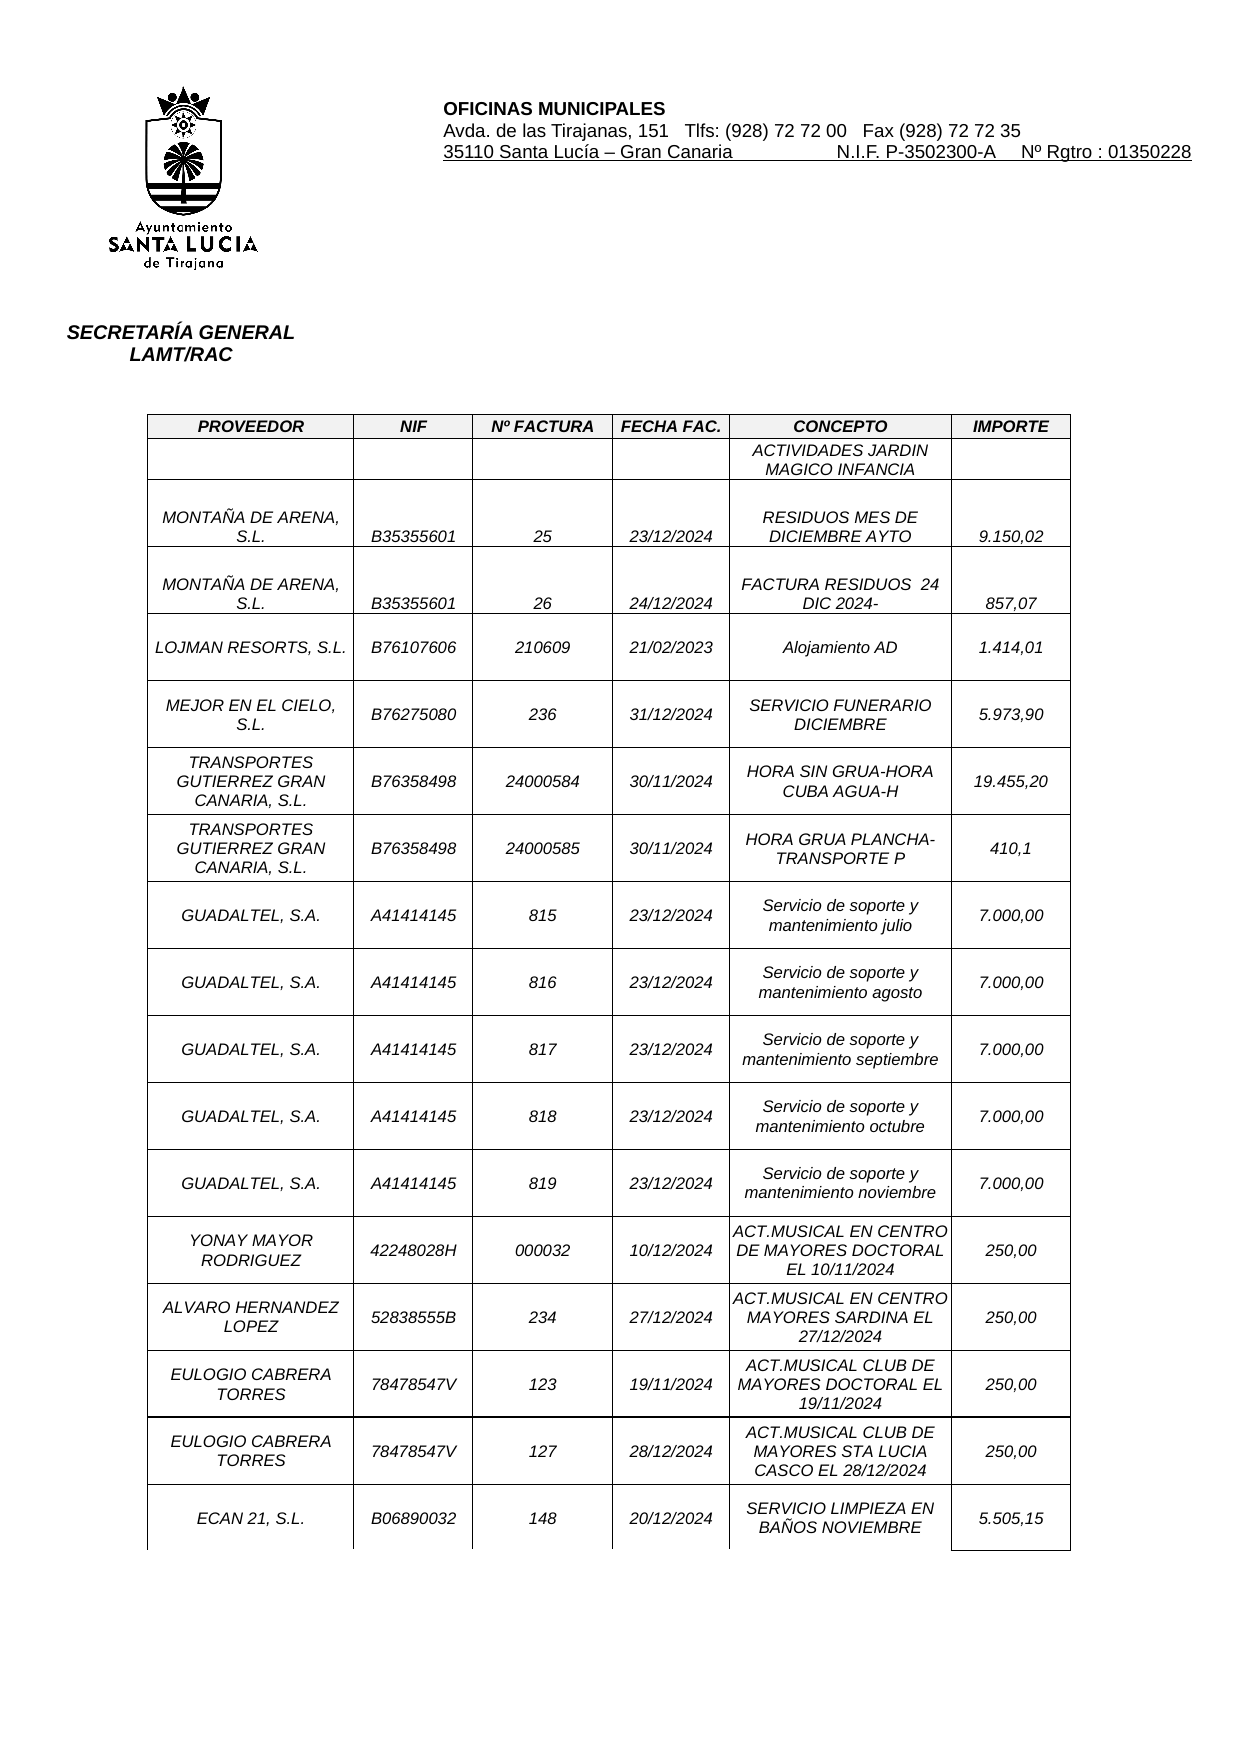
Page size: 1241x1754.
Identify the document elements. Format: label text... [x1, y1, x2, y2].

table_cell 818 [473, 1083, 612, 1148]
table_cell LOJMAN RESORTS, S.L. [148, 614, 353, 680]
table_cell MEJOR EN EL CIELO, S.L. [148, 681, 353, 747]
table_cell 23/12/2024 [613, 480, 729, 546]
table_cell 127 [473, 1418, 612, 1483]
table_cell 817 [473, 1016, 612, 1082]
table_cell ACT.MUSICAL EN CENTRO MAYORES SARDINA EL 27/12/2024 [730, 1284, 951, 1349]
table_cell Alojamiento AD [730, 614, 951, 680]
table_cell 24000585 [473, 815, 612, 881]
table_cell 7.000,00 [952, 1016, 1070, 1082]
table_cell A41414145 [354, 882, 472, 948]
table_cell 148 [473, 1485, 612, 1550]
table_cell HORA GRUA PLANCHA-TRANSPORTE P [730, 815, 951, 881]
table_cell 210609 [473, 614, 612, 680]
table_cell A41414145 [354, 1083, 472, 1148]
table_cell RESIDUOS MES DE DICIEMBRE AYTO [730, 480, 951, 546]
table_cell 24000584 [473, 748, 612, 814]
table_cell 7.000,00 [952, 1150, 1070, 1216]
table_cell 250,00 [952, 1418, 1070, 1483]
table_cell 25 [473, 480, 612, 546]
table_cell 20/12/2024 [613, 1485, 729, 1550]
table_cell 5.505,15 [952, 1485, 1070, 1550]
table_cell B76358498 [354, 815, 472, 881]
table_cell 819 [473, 1150, 612, 1216]
table_cell GUADALTEL, S.A. [148, 1150, 353, 1216]
table_cell 78478547V [354, 1351, 472, 1416]
table_cell A41414145 [354, 949, 472, 1014]
table_cell B06890032 [354, 1485, 473, 1550]
table_cell 250,00 [952, 1217, 1070, 1282]
table_cell ACTIVIDADES JARDIN MAGICO INFANCIA [730, 439, 951, 479]
table_cell [613, 439, 729, 479]
table_cell SERVICIO FUNERARIO DICIEMBRE [730, 681, 951, 747]
table_cell 23/12/2024 [613, 882, 729, 948]
table_cell 78478547V [354, 1418, 472, 1483]
table_cell 234 [473, 1284, 612, 1349]
table_cell 23/12/2024 [613, 949, 729, 1014]
table_cell 857,07 [952, 547, 1070, 613]
table_cell B76107606 [354, 614, 472, 680]
table_cell 123 [473, 1351, 612, 1416]
table_cell B35355601 [354, 547, 472, 613]
table_cell 52838555B [354, 1284, 472, 1349]
table_cell B76358498 [354, 748, 472, 814]
table_cell 23/12/2024 [613, 1083, 729, 1148]
table_cell ACT.MUSICAL EN CENTRO DE MAYORES DOCTORAL EL 10/11/2024 [730, 1217, 951, 1282]
picture [80, 56, 286, 296]
table_cell GUADALTEL, S.A. [148, 1016, 353, 1082]
table_cell 000032 [473, 1217, 612, 1282]
table_cell 815 [473, 882, 612, 948]
table_cell FACTURA RESIDUOS 24 DIC 2024- [730, 547, 951, 613]
table_cell [473, 439, 612, 479]
table_cell B35355601 [354, 480, 472, 546]
table_cell MONTAÑA DE ARENA, S.L. [148, 480, 353, 546]
table_header Nº FACTURA [473, 415, 612, 438]
table_cell 10/12/2024 [613, 1217, 729, 1282]
table_cell GUADALTEL, S.A. [148, 882, 353, 948]
table_cell [952, 439, 1070, 479]
table_cell Servicio de soporte y mantenimiento septiembre [730, 1016, 951, 1082]
table_cell Servicio de soporte y mantenimiento octubre [730, 1083, 951, 1148]
table_cell ALVARO HERNANDEZ LOPEZ [148, 1284, 353, 1349]
table_cell Servicio de soporte y mantenimiento noviembre [730, 1150, 951, 1216]
table_cell 30/11/2024 [613, 815, 729, 881]
table_cell ACT.MUSICAL CLUB DE MAYORES DOCTORAL EL 19/11/2024 [730, 1351, 951, 1416]
table_cell 31/12/2024 [613, 681, 729, 747]
table_cell 26 [473, 547, 612, 613]
table_cell A41414145 [354, 1150, 472, 1216]
table_cell Servicio de soporte y mantenimiento julio [730, 882, 951, 948]
table_cell 19.455,20 [952, 748, 1070, 814]
table_cell EULOGIO CABRERA TORRES [148, 1351, 353, 1416]
table_cell 236 [473, 681, 612, 747]
table_cell [148, 439, 353, 479]
table_cell 9.150,02 [952, 480, 1070, 546]
table_cell 42248028H [354, 1217, 472, 1282]
table_cell SERVICIO LIMPIEZA EN BAÑOS NOVIEMBRE [730, 1485, 951, 1550]
table_cell 1.414,01 [952, 614, 1070, 680]
table_cell 28/12/2024 [613, 1418, 729, 1483]
table_cell 21/02/2023 [613, 614, 729, 680]
table_cell ECAN 21, S.L. [148, 1485, 354, 1550]
table_cell 7.000,00 [952, 1083, 1070, 1148]
table_cell HORA SIN GRUA-HORA CUBA AGUA-H [730, 748, 951, 814]
table_header NIF [354, 415, 472, 438]
table_cell 27/12/2024 [613, 1284, 729, 1349]
table_header IMPORTE [952, 415, 1070, 438]
table_cell GUADALTEL, S.A. [148, 949, 353, 1014]
table_cell 410,1 [952, 815, 1070, 881]
table_header PROVEEDOR [148, 415, 353, 438]
table_cell YONAY MAYOR RODRIGUEZ [148, 1217, 353, 1282]
table_cell 250,00 [952, 1351, 1070, 1416]
table_cell 7.000,00 [952, 949, 1070, 1014]
table_cell [354, 439, 472, 479]
table_header FECHA FAC. [613, 415, 729, 438]
table_cell 816 [473, 949, 612, 1014]
table_cell TRANSPORTES GUTIERREZ GRAN CANARIA, S.L. [148, 748, 353, 814]
table_cell Servicio de soporte y mantenimiento agosto [730, 949, 951, 1014]
table_cell GUADALTEL, S.A. [148, 1083, 353, 1148]
table_cell 24/12/2024 [613, 547, 729, 613]
table_cell TRANSPORTES GUTIERREZ GRAN CANARIA, S.L. [148, 815, 353, 881]
table_cell ACT.MUSICAL CLUB DE MAYORES STA LUCIA CASCO EL 28/12/2024 [730, 1418, 951, 1483]
table_cell 19/11/2024 [613, 1351, 729, 1416]
table_cell MONTAÑA DE ARENA, S.L. [148, 547, 353, 613]
table_cell 30/11/2024 [613, 748, 729, 814]
table_cell EULOGIO CABRERA TORRES [148, 1418, 353, 1483]
table_cell A41414145 [354, 1016, 472, 1082]
table_cell 7.000,00 [952, 882, 1070, 948]
table_cell B76275080 [354, 681, 472, 747]
table_cell 250,00 [952, 1284, 1070, 1349]
table_cell 23/12/2024 [613, 1016, 729, 1082]
table_header CONCEPTO [730, 415, 951, 438]
table_cell 23/12/2024 [613, 1150, 729, 1216]
table_cell 5.973,90 [952, 681, 1070, 747]
